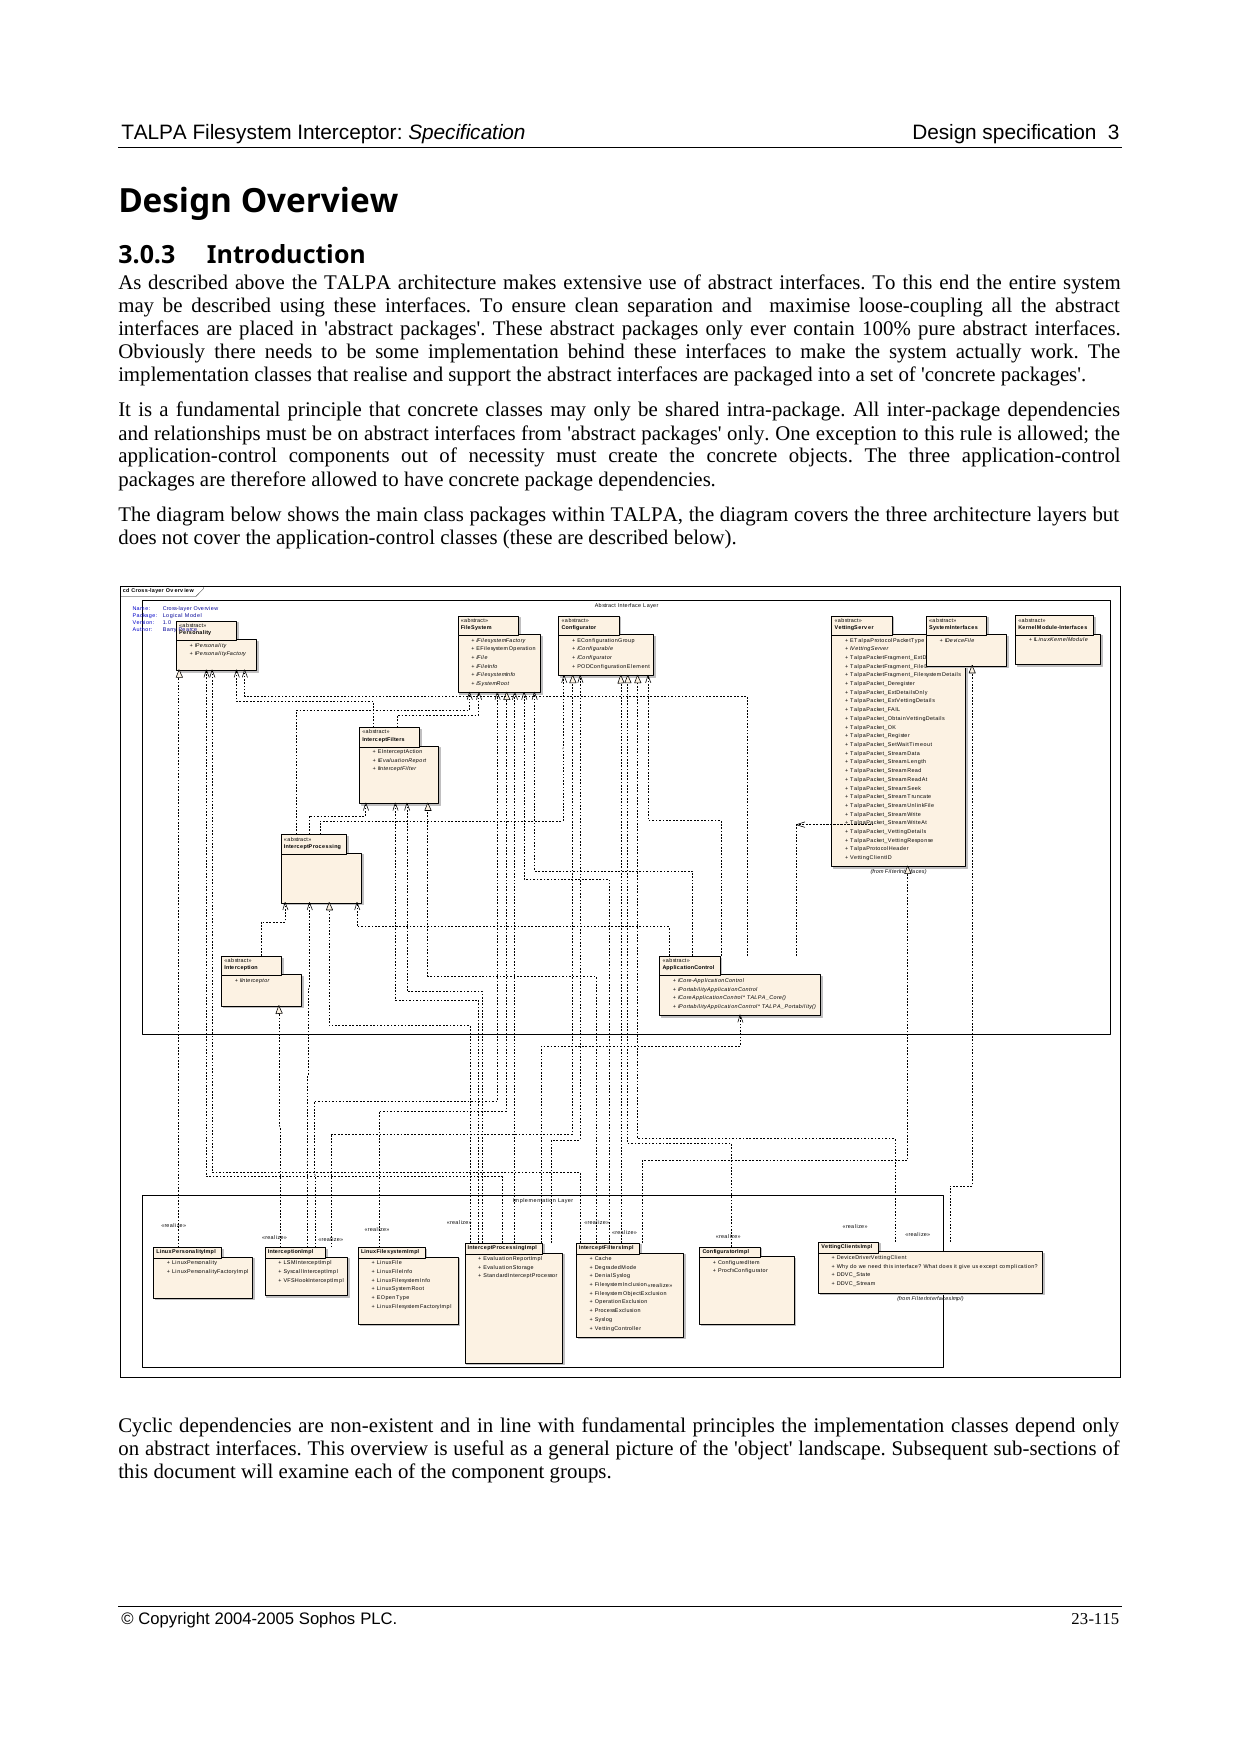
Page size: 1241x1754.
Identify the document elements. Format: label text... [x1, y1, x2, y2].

subtitle Design Overview [118, 177, 1122, 222]
subtitle Introduction [118, 237, 1122, 271]
text It is a fundamental principle that concrete classes may only be shared intra-package. All inter-package dependencies and relationships must be on abstract interfaces from 'abstract packages' only. One exception to this rule is allowed; the application-control components out of necessity must create the concrete objects. The three application-control packages are therefore allowed to have concrete package dependencies. [118, 398, 1122, 490]
text As described above the TALPA architecture makes extensive use of abstract interfaces. To this end the entire system may be described using these interfaces. To ensure clean separation and maximise loose-coupling all the abstract interfaces are placed in 'abstract packages'. These abstract packages only ever contain 100% pure abstract interfaces. Obviously there needs to be some implementation behind these interfaces to make the system actually work. The implementation classes that realise and support the abstract interfaces are packaged into a set of 'concrete packages'. [118, 271, 1122, 386]
text The diagram below shows the main class packages within TALPA, the diagram covers the three architecture layers but does not cover the application-control classes (these are described below). [118, 503, 1122, 549]
text Cyclic dependencies are non-existent and in line with fundamental principles the implementation classes depend only on abstract interfaces. This overview is useful as a general picture of the 'object' landscape. Subsequent sub-sections of this document will examine each of the component groups. [118, 1414, 1122, 1483]
